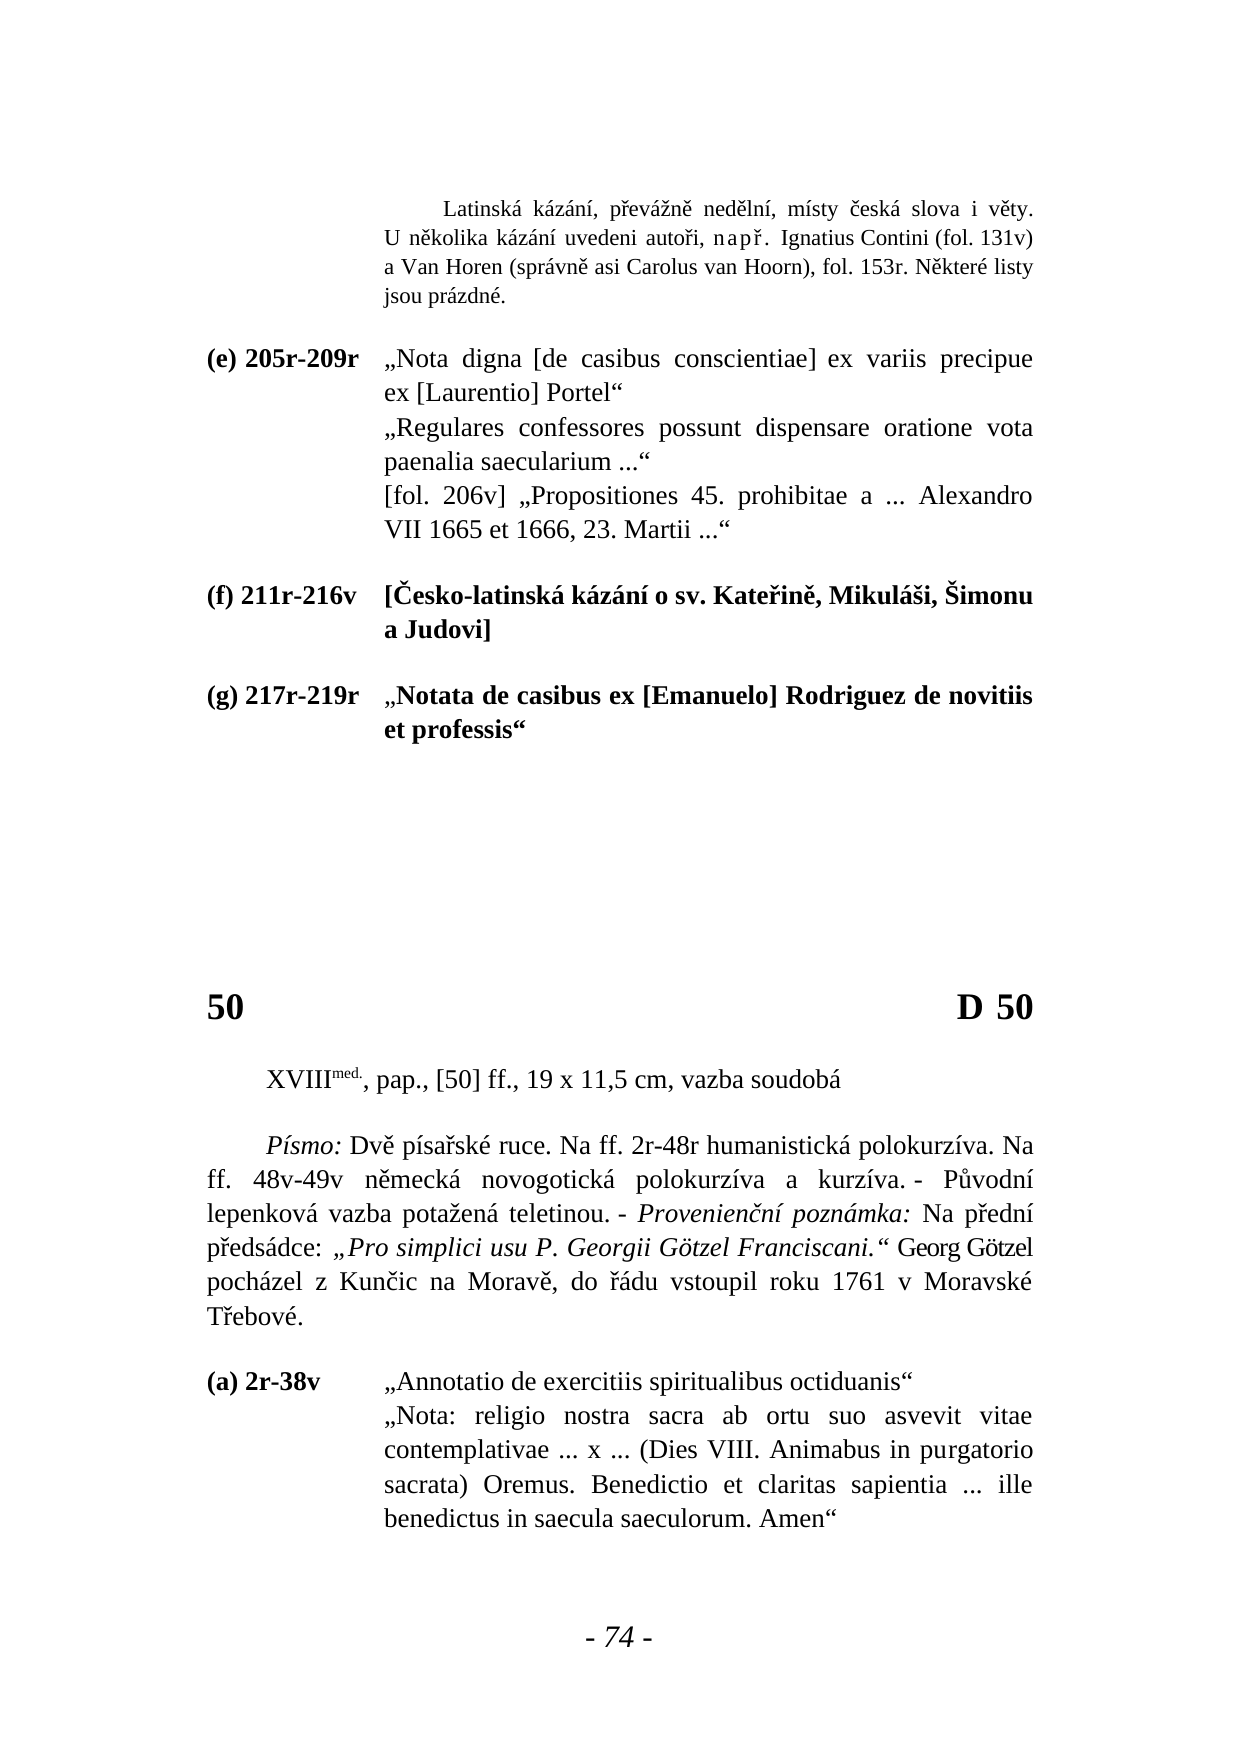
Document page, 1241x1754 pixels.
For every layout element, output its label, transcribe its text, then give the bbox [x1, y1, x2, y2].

text [fol. 206v] „Propositiones 45. prohibitae a ... Alexandro VII 1665 et 1666, 23. Martii ...“ [384, 479, 1033, 544]
text (g) 217r-219r „Notata de casibus ex [Emanuelo] Rodriguez de novitiis et professis“ [207, 679, 1033, 744]
text (e) 205r-209r „Nota digna [de casibus conscientiae] ex variis precipue ex [Laurentio] Portel“ [207, 342, 1033, 408]
text 50 D 50 [207, 984, 1033, 1027]
text Latinská kázání, převážně nedělní, místy česká slova i věty. U několika kázání uvedeni autoři, např. Ignatius Contini (fol. 131v) a Van Horen (správně asi Carolus van Hoorn), fol. 153r. Některé listy jsou prázdné. [384, 195, 1033, 308]
text XVIIImed., pap., [50] ff., 19 x 11,5 cm, vazba soudobá [266, 1063, 1033, 1094]
text Písmo: Dvě písařské ruce. Na ff. 2r-48r humanistická polokurzíva. Na ff. 48v-49v německá novogotická polokurzíva a kurzíva. - Původní lepenková vazba potažená teletinou. - Provenienční poznámka: Na přední předsádce: „Pro simplici usu P. Georgii Götzel Franciscani.“ Georg Götzel pocházel z Kunčic na Moravě, do řádu vstoupil roku 1761 v Moravské Třebové. [207, 1129, 1033, 1331]
text (a) 2r-38v „Annotatio de exercitiis spiritualibus octiduanis“ [207, 1365, 1033, 1396]
text „Regulares confessores possunt dispensare oratione vota paenalia saecularium ...“ [384, 411, 1033, 476]
text „Nota: religio nostra sacra ab ortu suo asvevit vitae contemplativae ... x ... (Dies VIII. Animabus in purgatorio sacrata) Oremus. Benedictio et claritas sapientia ... ille benedictus in saecula saeculorum. Amen“ [384, 1399, 1033, 1533]
text (f) 211r-216v [Česko-latinská kázání o sv. Kateřině, Mikuláši, Šimonu a Judovi] [207, 579, 1033, 644]
